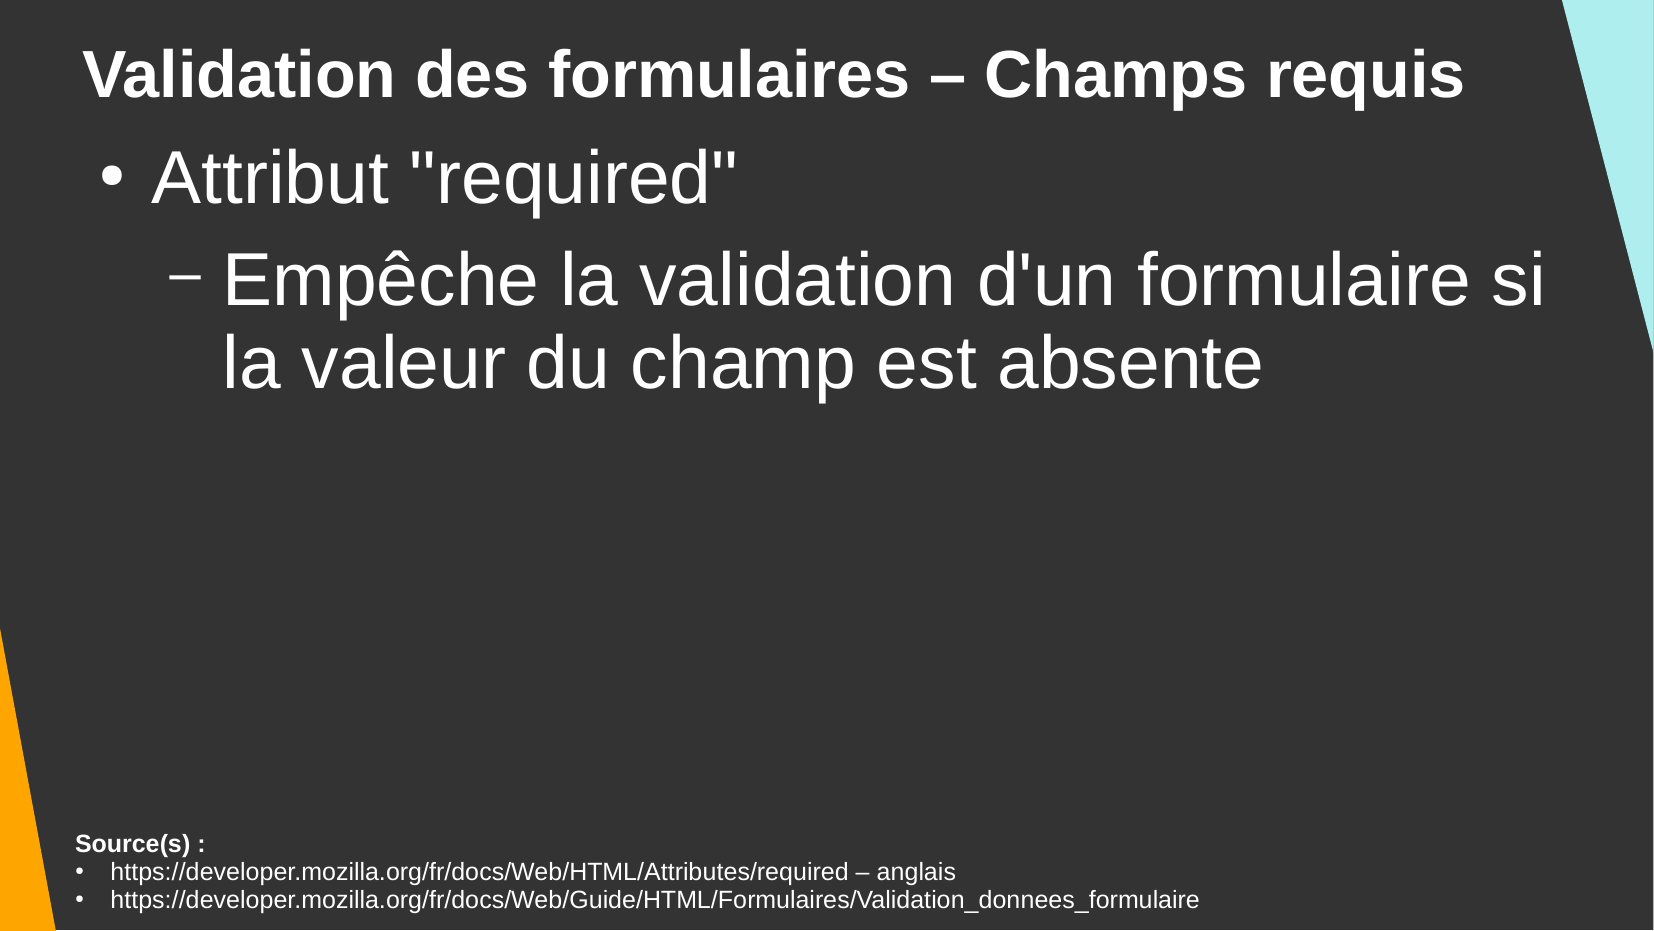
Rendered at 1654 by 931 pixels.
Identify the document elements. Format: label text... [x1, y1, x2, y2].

text_box [0, 628, 56, 931]
title Validation des formulaires – Champs requis [82, 37, 1571, 114]
text_box [1561, 0, 1654, 355]
list Attribut "required" Empêche la validation d'un formulaire si la valeur du champ est absente [80, 135, 1605, 700]
text_box Source(s) : https://developer.mozilla.org/fr/docs/Web/HTML/Attributes/required – anglais https://developer.mozilla.org/fr/docs/Web/Guide/HTML/Formulaires/Validation_donnees_formulaire [60, 822, 1546, 929]
